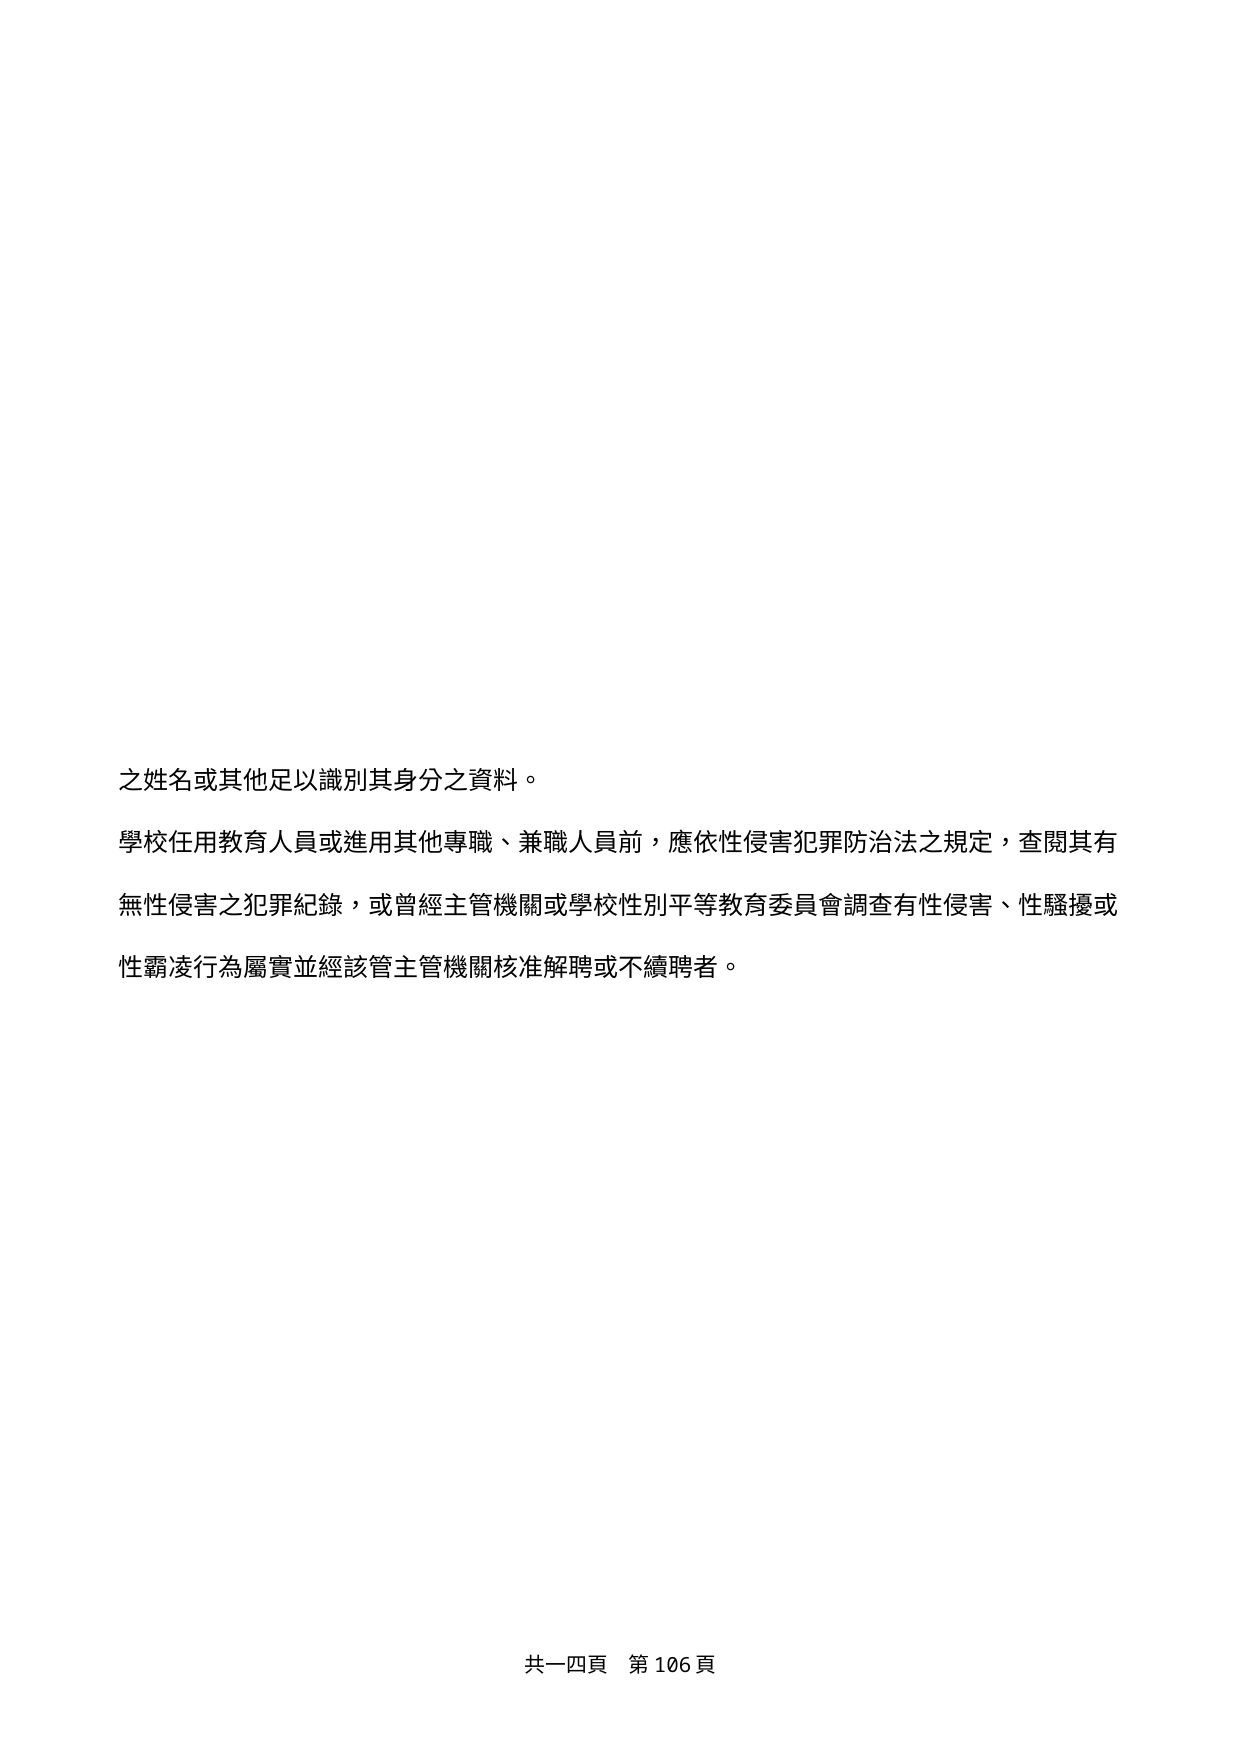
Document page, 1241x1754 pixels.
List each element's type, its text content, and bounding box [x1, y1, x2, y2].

text 學校任用教育人員或進用其他專職、兼職人員前，應依性侵害犯罪防治法之規定，查閱其有無性侵害之犯罪紀錄，或曾經主管機關或學校性別平等教育委員會調查有性侵害、性騷擾或性霸凌行為屬實並經該管主管機關核准解聘或不續聘者。 [118, 799, 1122, 987]
text 之姓名或其他足以識別其身分之資料。 [118, 737, 1122, 799]
